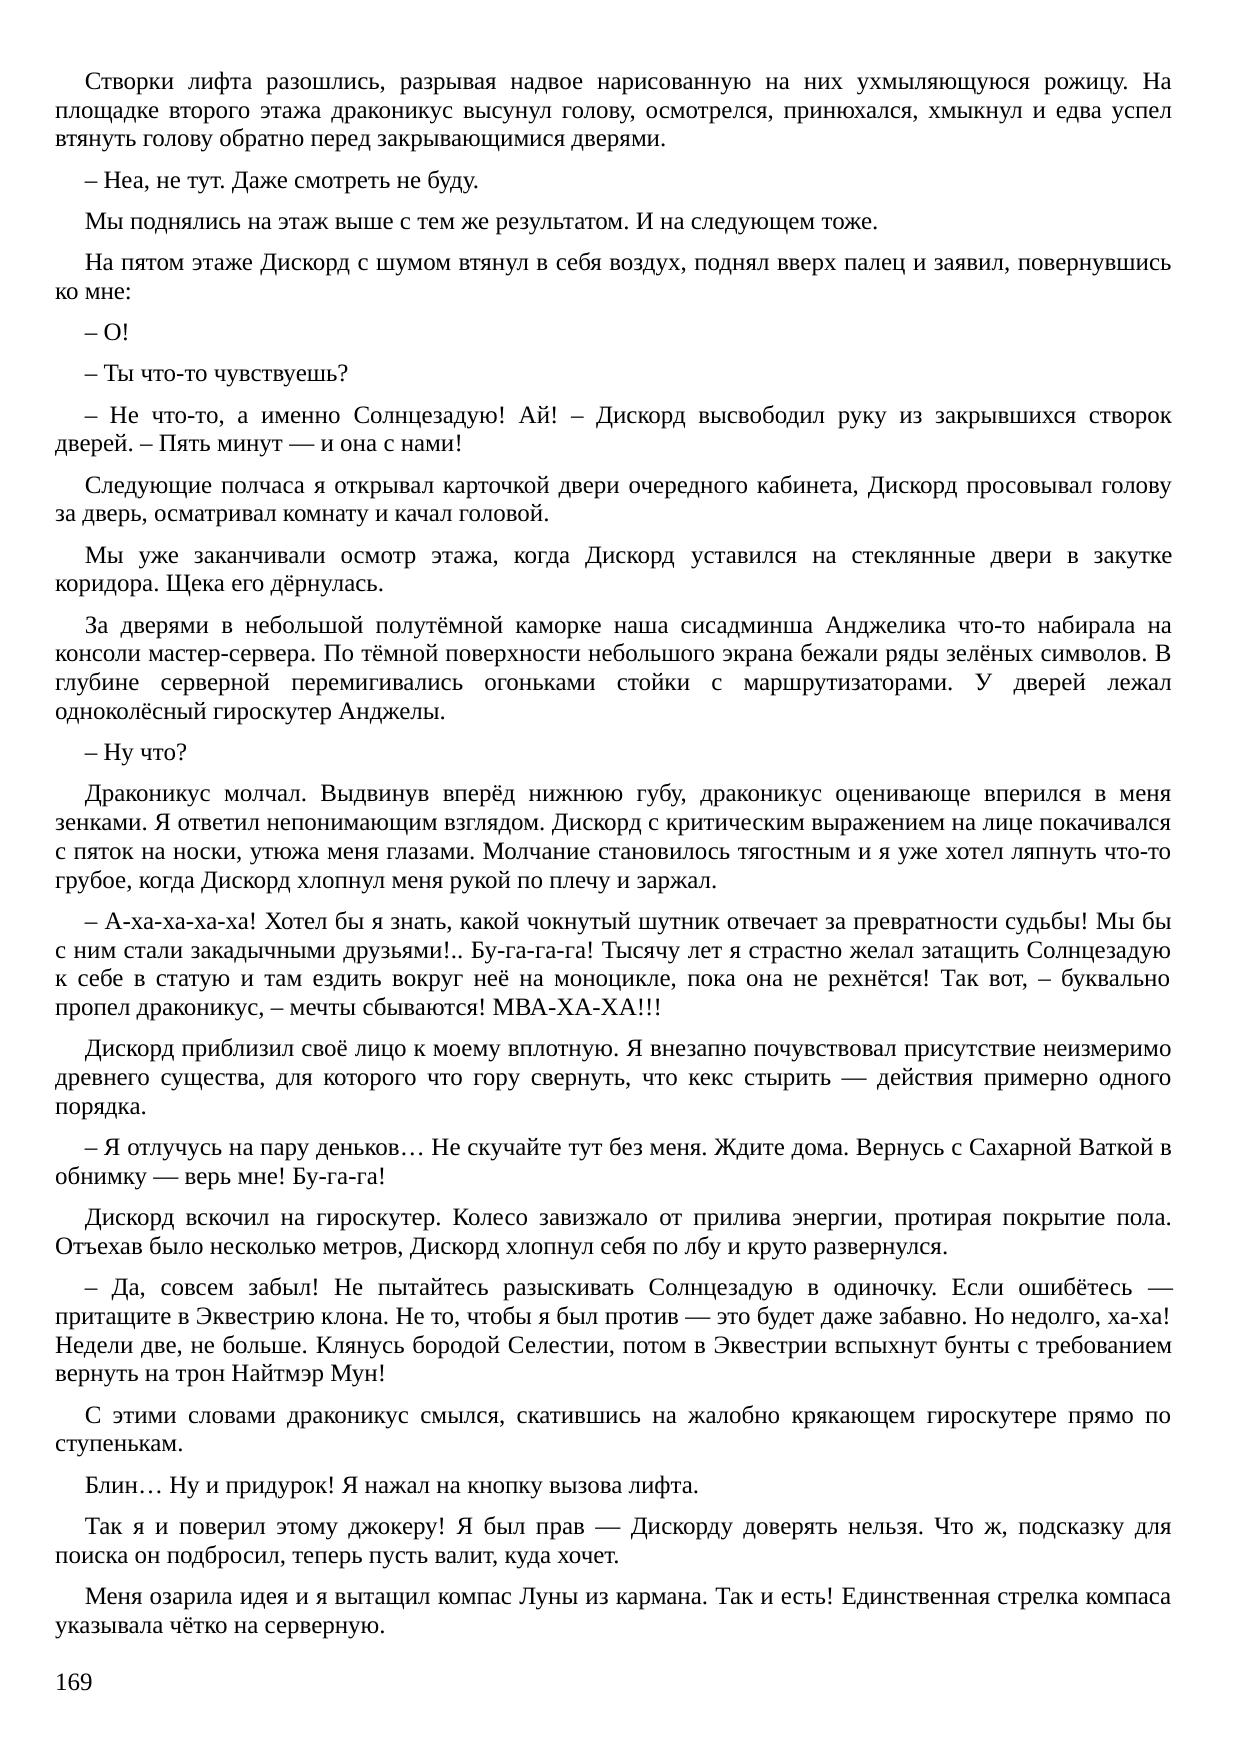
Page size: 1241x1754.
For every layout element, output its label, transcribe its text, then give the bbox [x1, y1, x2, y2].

text – Я отлучусь на пару деньков… Не скучайте тут без меня. Ждите дома. Вернусь с Сахарной Ваткой в обнимку — верь мне! Бу-га-га! [55, 1132, 1173, 1190]
text Мы уже заканчивали осмотр этажа, когда Дискорд уставился на стеклянные двери в закутке коридора. Щека его дёрнулась. [55, 540, 1173, 597]
text Блин… Ну и придурок! Я нажал на кнопку вызова лифта. [55, 1470, 1173, 1498]
text Дискорд вскочил на гироскутер. Колесо завизжало от прилива энергии, протирая покрытие пола. Отъехав было несколько метров, Дискорд хлопнул себя по лбу и круто развернулся. [55, 1202, 1173, 1260]
text Створки лифта разошлись, разрывая надвое нарисованную на них ухмыляющуюся рожицу. На площадке второго этажа драконикус высунул голову, осмотрелся, принюхался, хмыкнул и едва успел втянуть голову обратно перед закрывающимися дверями. [55, 66, 1173, 152]
text За дверями в небольшой полутёмной каморке наша сисадминша Анджелика что-то набирала на консоли мастер-сервера. По тёмной поверхности небольшого экрана бежали ряды зелёных символов. В глубине серверной перемигивались огоньками стойки с маршрутизаторами. У дверей лежал одноколёсный гироскутер Анджелы. [55, 610, 1173, 725]
text – Ты что-то чувствуешь? [55, 358, 1173, 387]
text Меня озарила идея и я вытащил компас Луны из кармана. Так и есть! Единственная стрелка компаса указывала чётко на серверную. [55, 1581, 1173, 1638]
text Мы поднялись на этаж выше с тем же результатом. И на следующем тоже. [55, 206, 1173, 235]
text – Не что-то, а именно Солнцезадую! Ай! – Дискорд высвободил руку из закрывшихся створок дверей. – Пять минут — и она с нами! [55, 400, 1173, 457]
text – О! [55, 317, 1173, 346]
text – А-ха-ха-ха-ха! Хотел бы я знать, какой чокнутый шутник отвечает за превратности судьбы! Мы бы с ним стали закадычными друзьями!.. Бу-га-га-га! Тысячу лет я страстно желал затащить Солнцезадую к себе в статую и там ездить вокруг неё на моноцикле, пока она не рехнётся! Так вот, – буквально пропел драконикус, – мечты сбываются! МВА-ХА-ХА!!! [55, 906, 1173, 1021]
text Следующие полчаса я открывал карточкой двери очередного кабинета, Дискорд просовывал голову за дверь, осматривал комнату и качал головой. [55, 470, 1173, 527]
text Драконикус молчал. Выдвинув вперёд нижнюю губу, драконикус оценивающе вперился в меня зенками. Я ответил непонимающим взглядом. Дискорд с критическим выражением на лице покачивался с пяток на носки, утюжа меня глазами. Молчание становилось тягостным и я уже хотел ляпнуть что-то грубое, когда Дискорд хлопнул меня рукой по плечу и заржал. [55, 778, 1173, 893]
text С этими словами драконикус смылся, скатившись на жалобно крякающем гироскутере прямо по ступенькам. [55, 1400, 1173, 1457]
text Дискорд приблизил своё лицо к моему вплотную. Я внезапно почувствовал присутствие неизмеримо древнего существа, для которого что гору свернуть, что кекс стырить — действия примерно одного порядка. [55, 1033, 1173, 1120]
text Так я и поверил этому джокеру! Я был прав — Дискорду доверять нельзя. Что ж, подсказку для поиска он подбросил, теперь пусть валит, куда хочет. [55, 1511, 1173, 1568]
text – Да, совсем забыл! Не пытайтесь разыскивать Солнцезадую в одиночку. Если ошибётесь — притащите в Эквестрию клона. Не то, чтобы я был против — это будет даже забавно. Но недолго, ха-ха! Недели две, не больше. Клянусь бородой Селестии, потом в Эквестрии вспыхнут бунты с требованием вернуть на трон Найтмэр Мун! [55, 1272, 1173, 1387]
text На пятом этаже Дискорд с шумом втянул в себя воздух, поднял вверх палец и заявил, повернувшись ко мне: [55, 247, 1173, 305]
text – Неа, не тут. Даже смотреть не буду. [55, 165, 1173, 193]
text – Ну что? [55, 737, 1173, 766]
